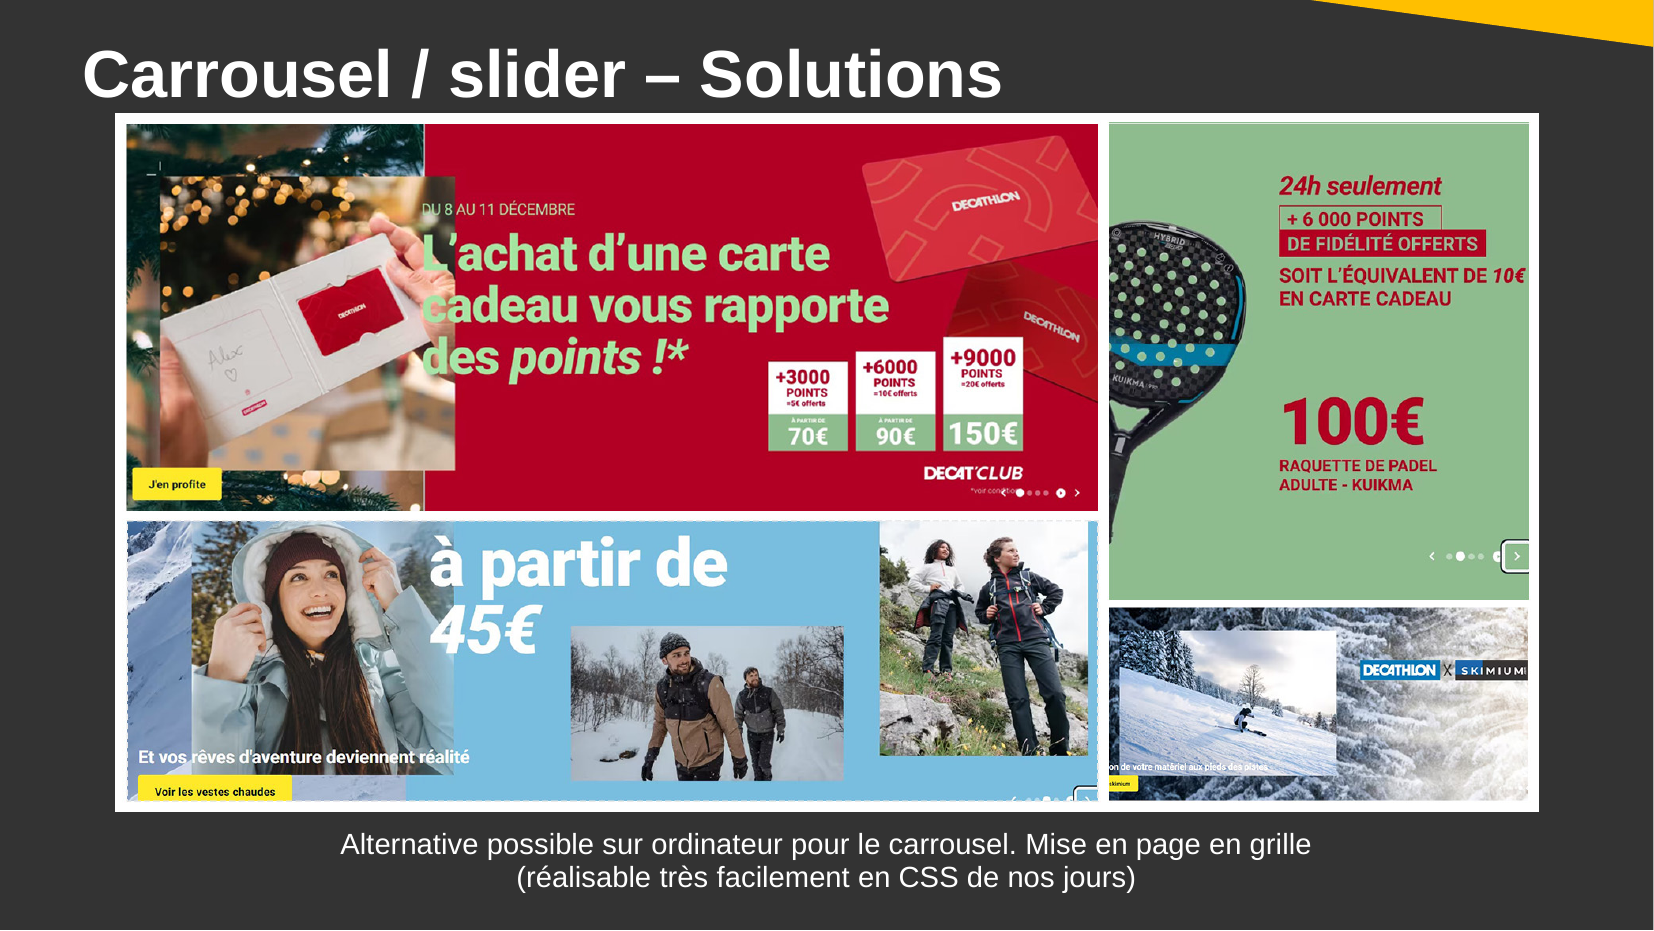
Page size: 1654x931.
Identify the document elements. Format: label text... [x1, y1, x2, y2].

text_box [1310, 0, 1654, 47]
title Carrousel / slider – Solutions [82, 37, 1571, 114]
picture [115, 113, 1539, 812]
text_box Alternative possible sur ordinateur pour le carrousel. Mise en page en grille (réalisable très facilement en CSS de nos jours) [84, 820, 1570, 902]
